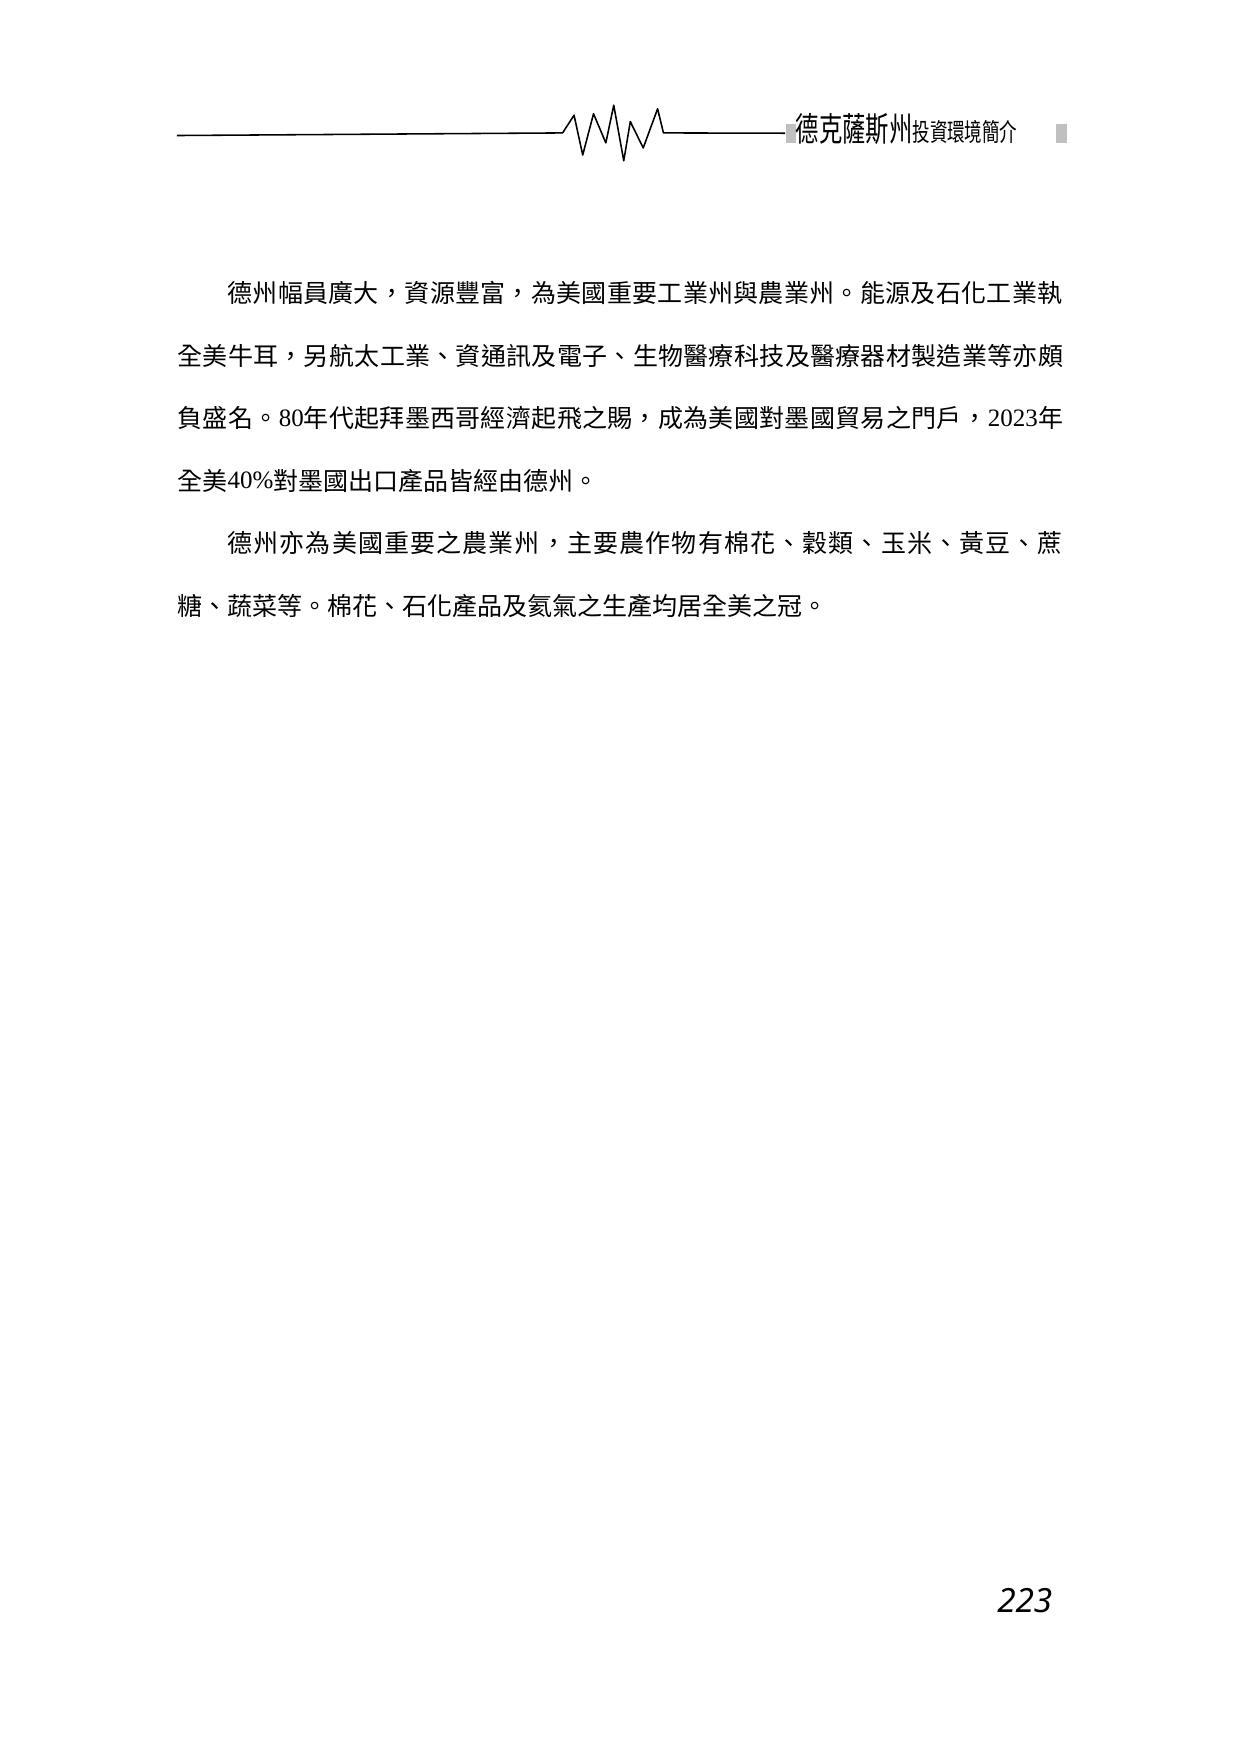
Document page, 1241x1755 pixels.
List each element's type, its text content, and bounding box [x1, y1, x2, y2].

text 德州幅員廣大，資源豐富，為美國重要工業州與農業州。能源及石化工業執全美牛耳，另航太工業、資通訊及電子、生物醫療科技及醫療器材製造業等亦頗負盛名。80年代起拜墨西哥經濟起飛之賜，成為美國對墨國貿易之門戶，2023年全美40%對墨國出口產品皆經由德州。 [177, 250, 1063, 500]
text 德州亦為美國重要之農業州，主要農作物有棉花、穀類、玉米、黃豆、蔗糖、蔬菜等。棉花、石化產品及氦氣之生產均居全美之冠。 [177, 500, 1063, 625]
